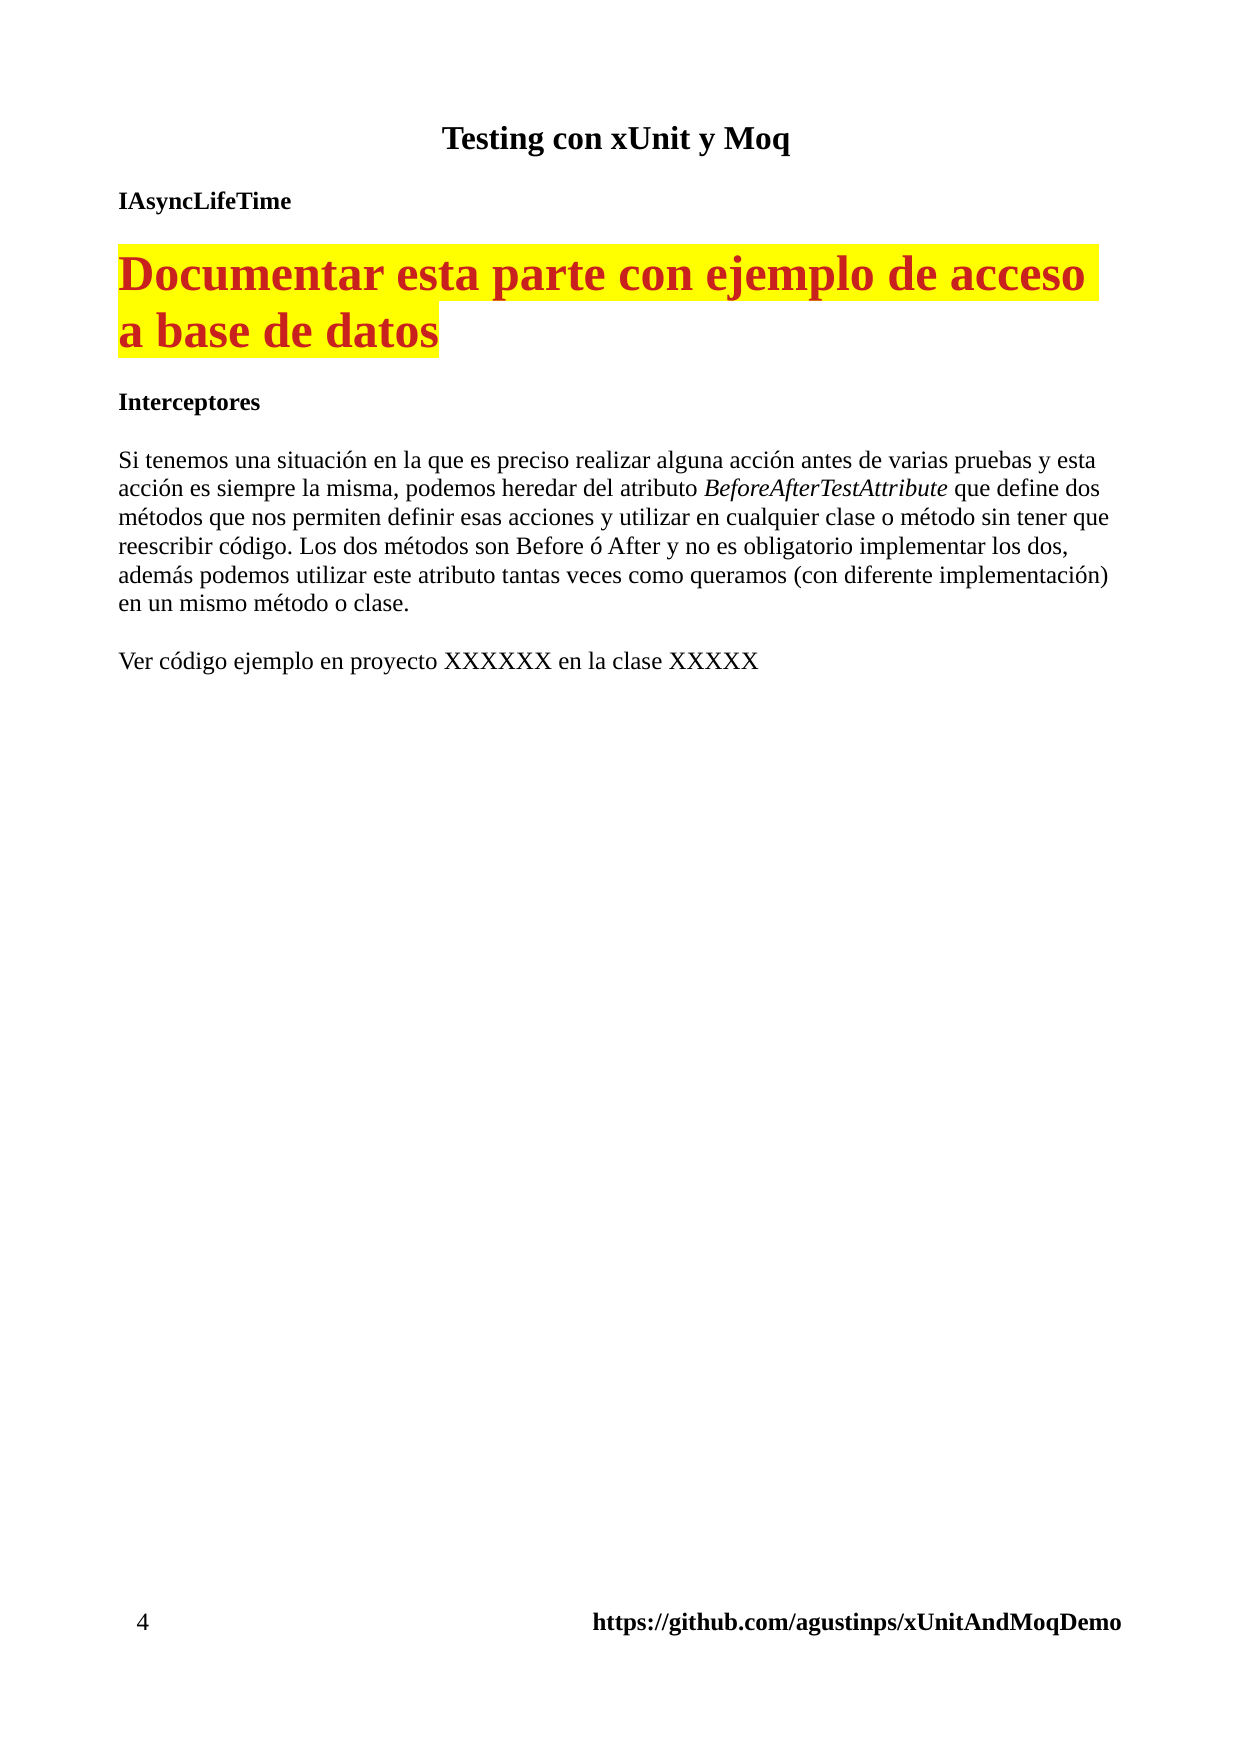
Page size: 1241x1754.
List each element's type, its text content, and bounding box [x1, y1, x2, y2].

text Interceptores [118, 387, 1122, 416]
text Si tenemos una situación en la que es preciso realizar alguna acción antes de varias pruebas y esta acción es siempre la misma, podemos heredar del atributo BeforeAfterTestAttribute que define dos métodos que nos permiten definir esas acciones y utilizar en cualquier clase o método sin tener que reescribir código. Los dos métodos son Before ó After y no es obligatorio implementar los dos, además podemos utilizar este atributo tantas veces como queramos (con diferente implementación) en un mismo método o clase. [118, 445, 1122, 617]
text IAsyncLifeTime [118, 186, 1122, 215]
text Ver código ejemplo en proyecto XXXXXX en la clase XXXXX [118, 646, 1122, 675]
text Documentar esta parte con ejemplo de acceso a base de datos [118, 243, 1122, 358]
